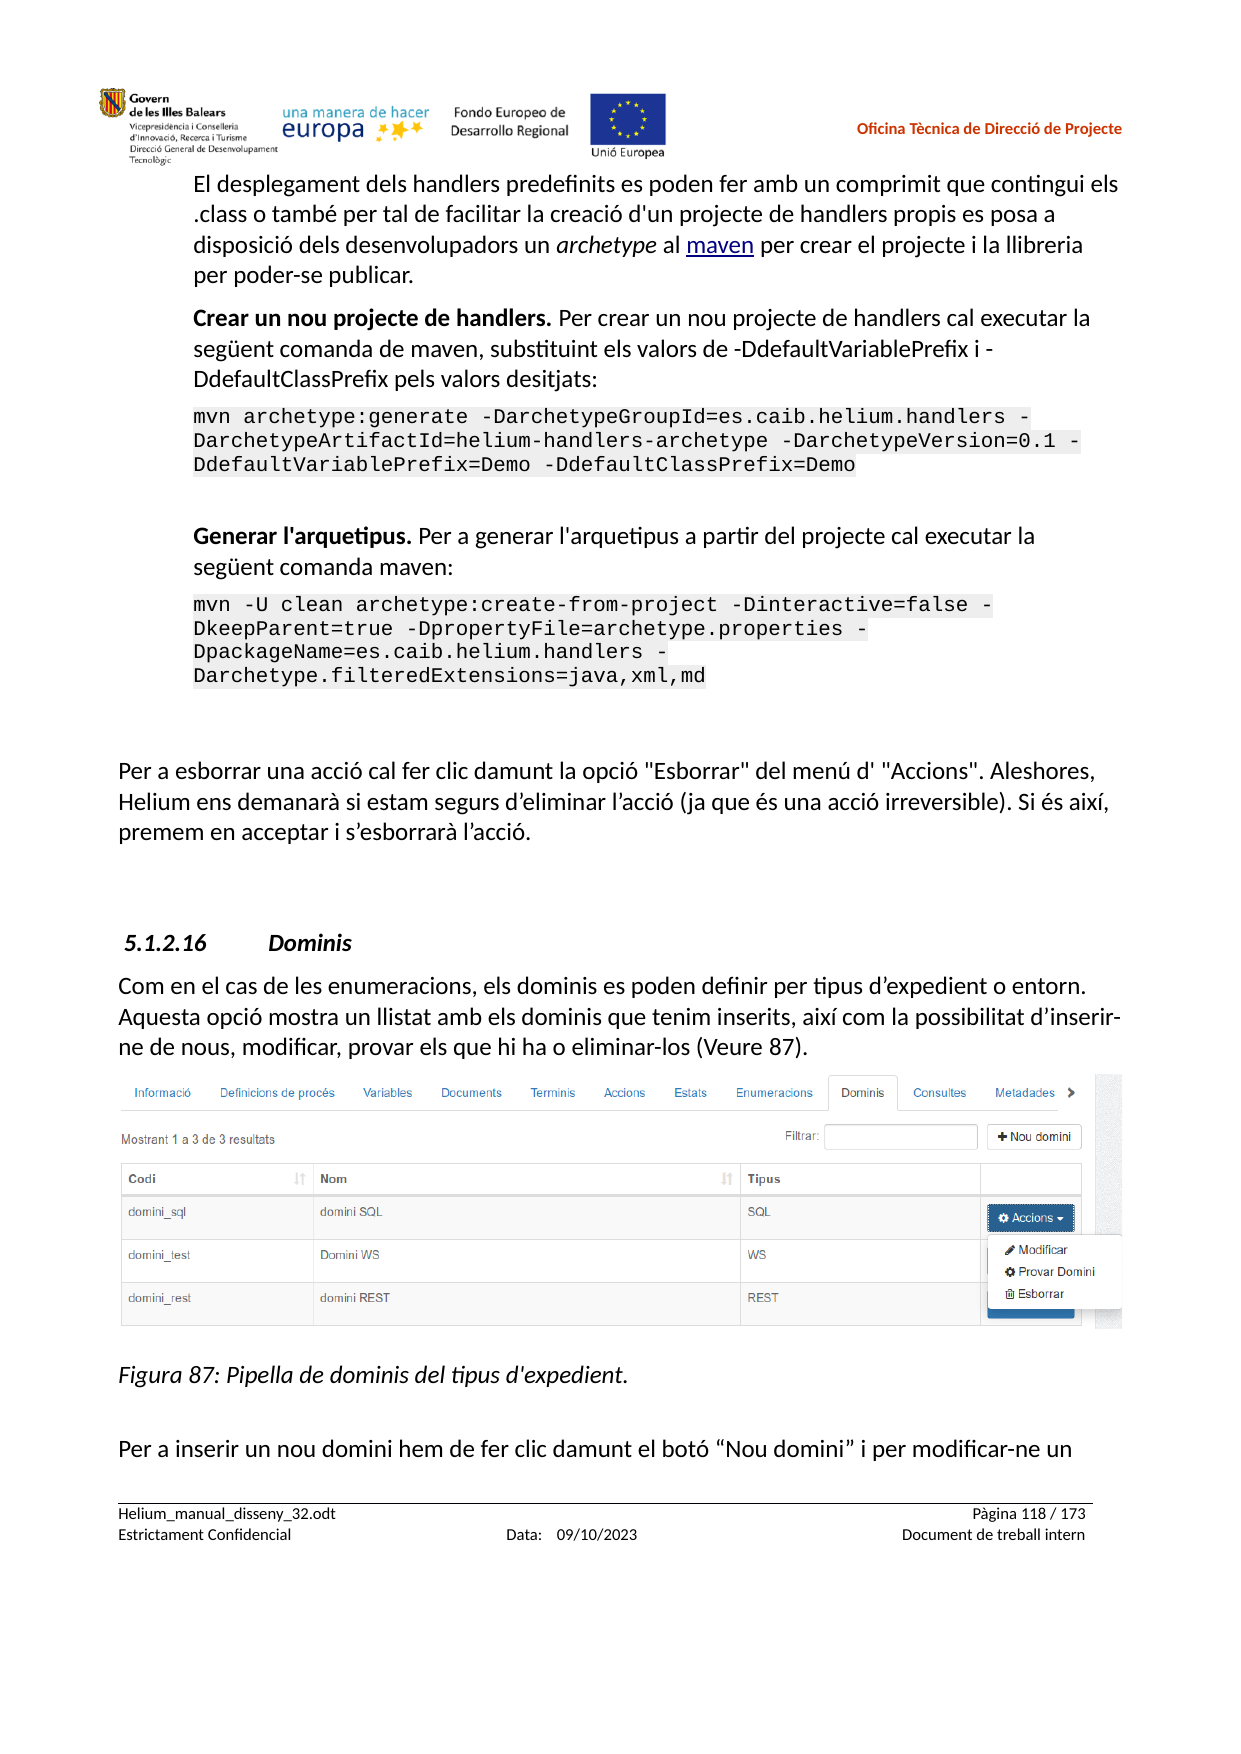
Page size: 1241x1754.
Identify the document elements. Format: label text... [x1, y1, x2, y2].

text Figura 87: Pipella de dominis del tipus d'expedient. [118, 1329, 1122, 1390]
picture [99, 87, 668, 166]
list El desplegament dels handlers predefinits es poden fer amb un comprimit que contingui els .class o també per tal de facilitar la creació d'un projecte de handlers propis es posa a disposició dels desenvolupadors un archetype al maven per crear el projecte i la llibreria per poder-se publicar. [156, 168, 1122, 290]
text Per a esborrar una acció cal fer clic damunt la opció "Esborrar" del menú d' "Accions". Aleshores, Helium ens demanarà si estam segurs d’eliminar l’acció (ja que és una acció irreversible). Si és així, premem en acceptar i s’esborrarà l’acció. [118, 755, 1122, 847]
list mvn -U clean archetype:create-from-project -Dinteractive=false -DkeepParent=true -DpropertyFile=archetype.properties -DpackageName=es.caib.helium.handlers -Darchetype.filteredExtensions=java,xml,md [156, 594, 1122, 689]
subtitle Dominis [118, 927, 1122, 958]
text Com en el cas de les enumeracions, els dominis es poden definir per tipus d’expedient o entorn. Aquesta opció mostra un llistat amb els dominis que tenim inserits, així com la possibilitat d’inserir-ne de nous, modificar, provar els que hi ha o eliminar-los (Veure 87). [118, 970, 1122, 1062]
list mvn archetype:generate -DarchetypeGroupId=es.caib.helium.handlers -DarchetypeArtifactId=helium-handlers-archetype -DarchetypeVersion=0.1 -DdefaultVariablePrefix=Demo -DdefaultClassPrefix=Demo [156, 407, 1122, 477]
picture [118, 1074, 1123, 1329]
list Generar l'arquetipus. Per a generar l'arquetipus a partir del projecte cal executar la següent comanda maven: [156, 521, 1122, 582]
text Per a inserir un nou domini hem de fer clic damunt el botó “Nou domini” i per modificar-ne un [118, 1433, 1122, 1463]
list Crear un nou projecte de handlers. Per crear un nou projecte de handlers cal executar la següent comanda de maven, substituint els valors de -DdefaultVariablePrefix i -DdefaultClassPrefix pels valors desitjats: [156, 302, 1122, 394]
